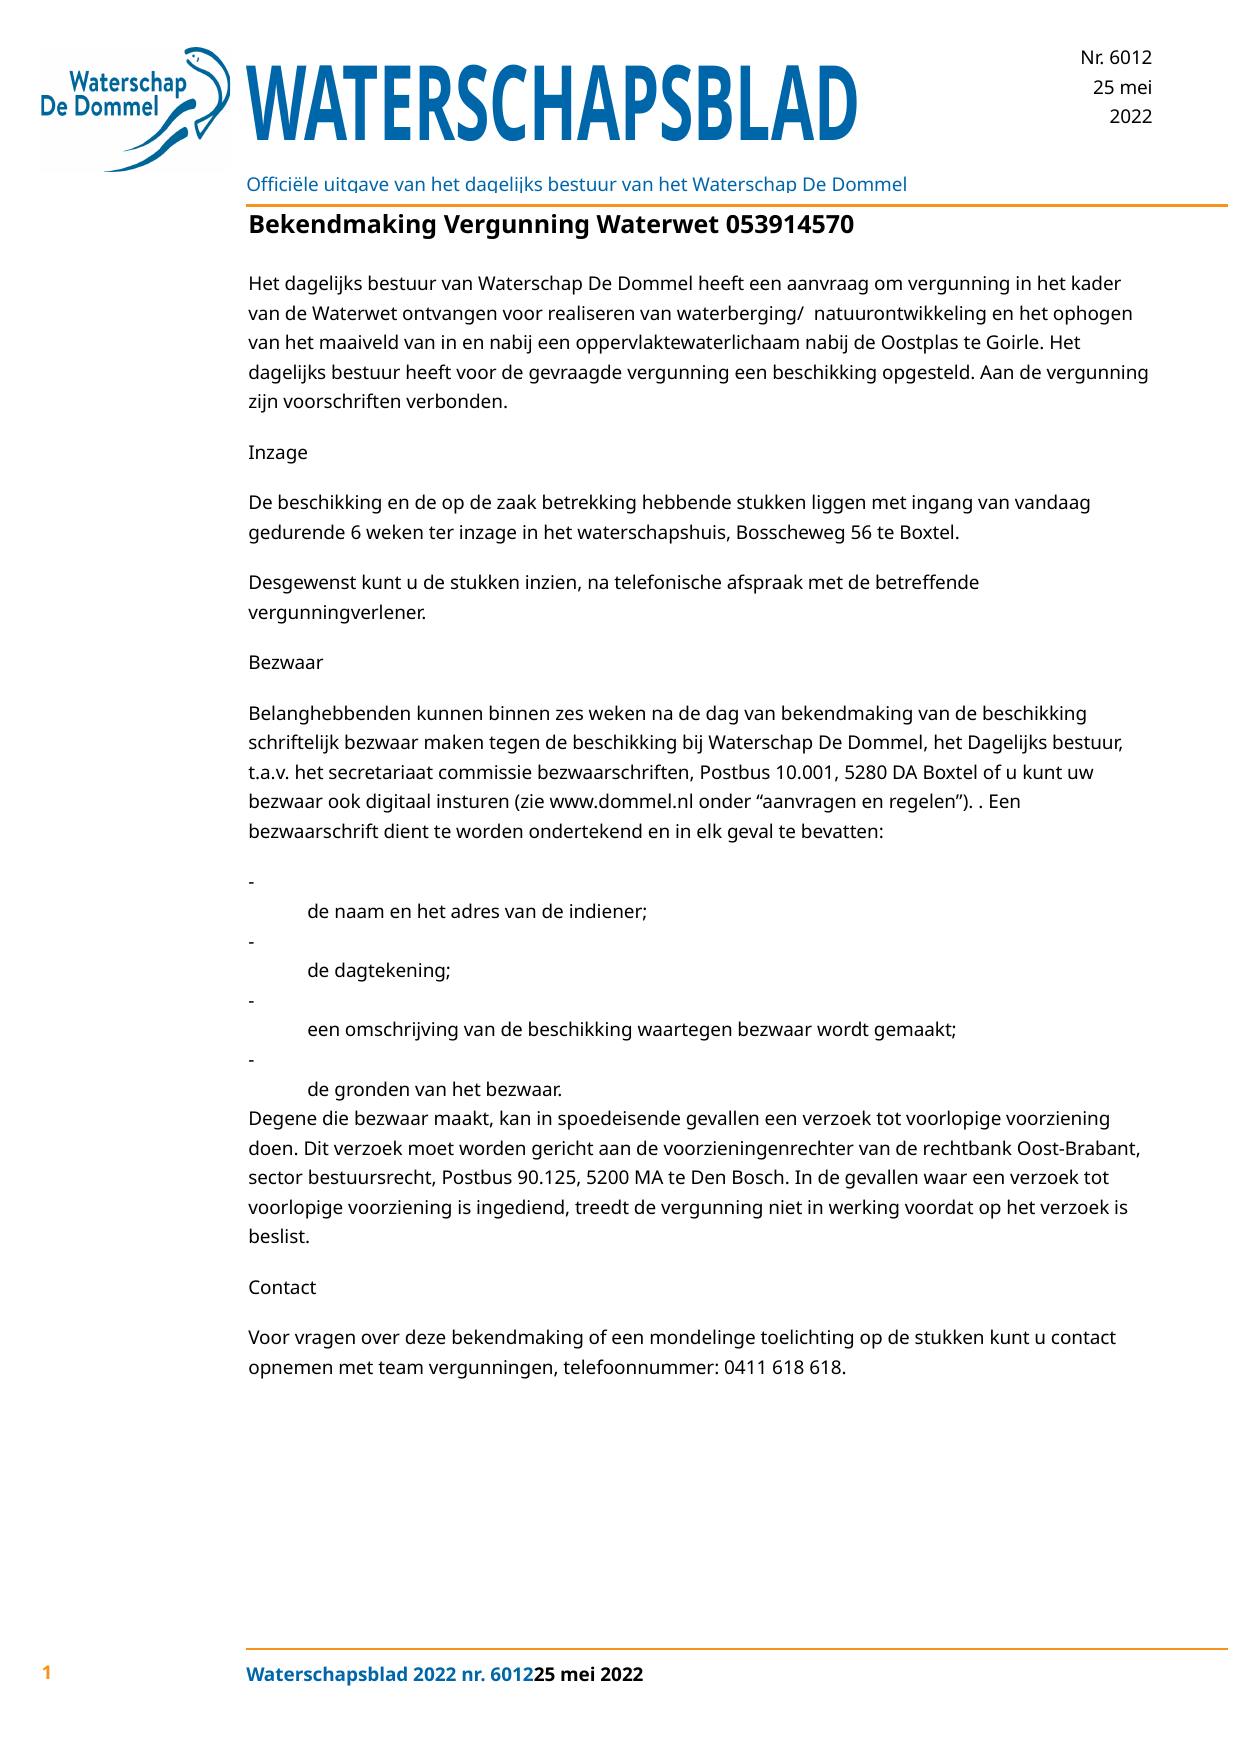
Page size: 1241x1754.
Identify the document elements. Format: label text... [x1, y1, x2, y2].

list een omschrijving van de beschikking waartegen bezwaar wordt gemaakt; [248, 1017, 1152, 1042]
text Belanghebbenden kunnen binnen zes weken na de dag van bekendmaking van de beschikking schriftelijk bezwaar maken tegen de beschikking bij Waterschap De Dommel, het Dagelijks bestuur, t.a.v. het secretariaat commissie bezwaarschriften, Postbus 10.001, 5280 DA Boxtel of u kunt uw bezwaar ook digitaal insturen (zie www.dommel.nl onder “aanvragen en regelen”). . Een bezwaarschrift dient te worden ondertekend en in elk geval te bevatten: [248, 700, 1152, 844]
text Inzage [248, 439, 1152, 465]
picture [45, 99, 51, 111]
text Bezwaar [248, 649, 1152, 675]
picture [198, 118, 210, 131]
picture [41, 47, 231, 172]
text Het dagelijks bestuur van Waterschap De Dommel heeft een aanvraag om vergunning in het kader van de Waterwet ontvangen voor realiseren van waterberging/ natuurontwikkeling en het ophogen van het maaiveld van in en nabij een oppervlaktewaterlichaam nabij de Oostplas te Goirle. Het dagelijks bestuur heeft voor de gevraagde vergunning een beschikking opgesteld. Aan de vergunning zijn voorschriften verbonden. [248, 270, 1152, 414]
picture [204, 47, 231, 76]
list de dagtekening; [248, 957, 1152, 983]
text Desgewenst kunt u de stukken inzien, na telefonische afspraak met de betreffende vergunningverlener. [248, 569, 1152, 625]
list de gronden van het bezwaar. [248, 1076, 1152, 1101]
text De beschikking en de op de zaak betrekking hebbende stukken liggen met ingang van vandaag gedurende 6 weken ter inzage in het waterschapshuis, Bosscheweg 56 te Boxtel. [248, 489, 1152, 545]
text Voor vragen over deze bekendmaking of een mondelinge toelichting op de stukken kunt u contact opnemen met team vergunningen, telefoonnummer: 0411 618 618. [248, 1324, 1152, 1380]
list de naam en het adres van de indiener; [248, 898, 1152, 924]
text Bekendmaking Vergunning Waterwet 053914570 [248, 207, 1152, 241]
text Degene die bezwaar maakt, kan in spoedeisende gevallen een verzoek tot voorlopige voorziening doen. Dit verzoek moet worden gericht aan de voorzieningenrechter van de rechtbank Oost-Brabant, sector bestuursrecht, Postbus 90.125, 5200 MA te Den Bosch. In de gevallen waar een verzoek tot voorlopige voorziening is ingediend, treedt de vergunning niet in werking voordat op het verzoek is beslist. [248, 1105, 1152, 1249]
text Contact [248, 1274, 1152, 1300]
